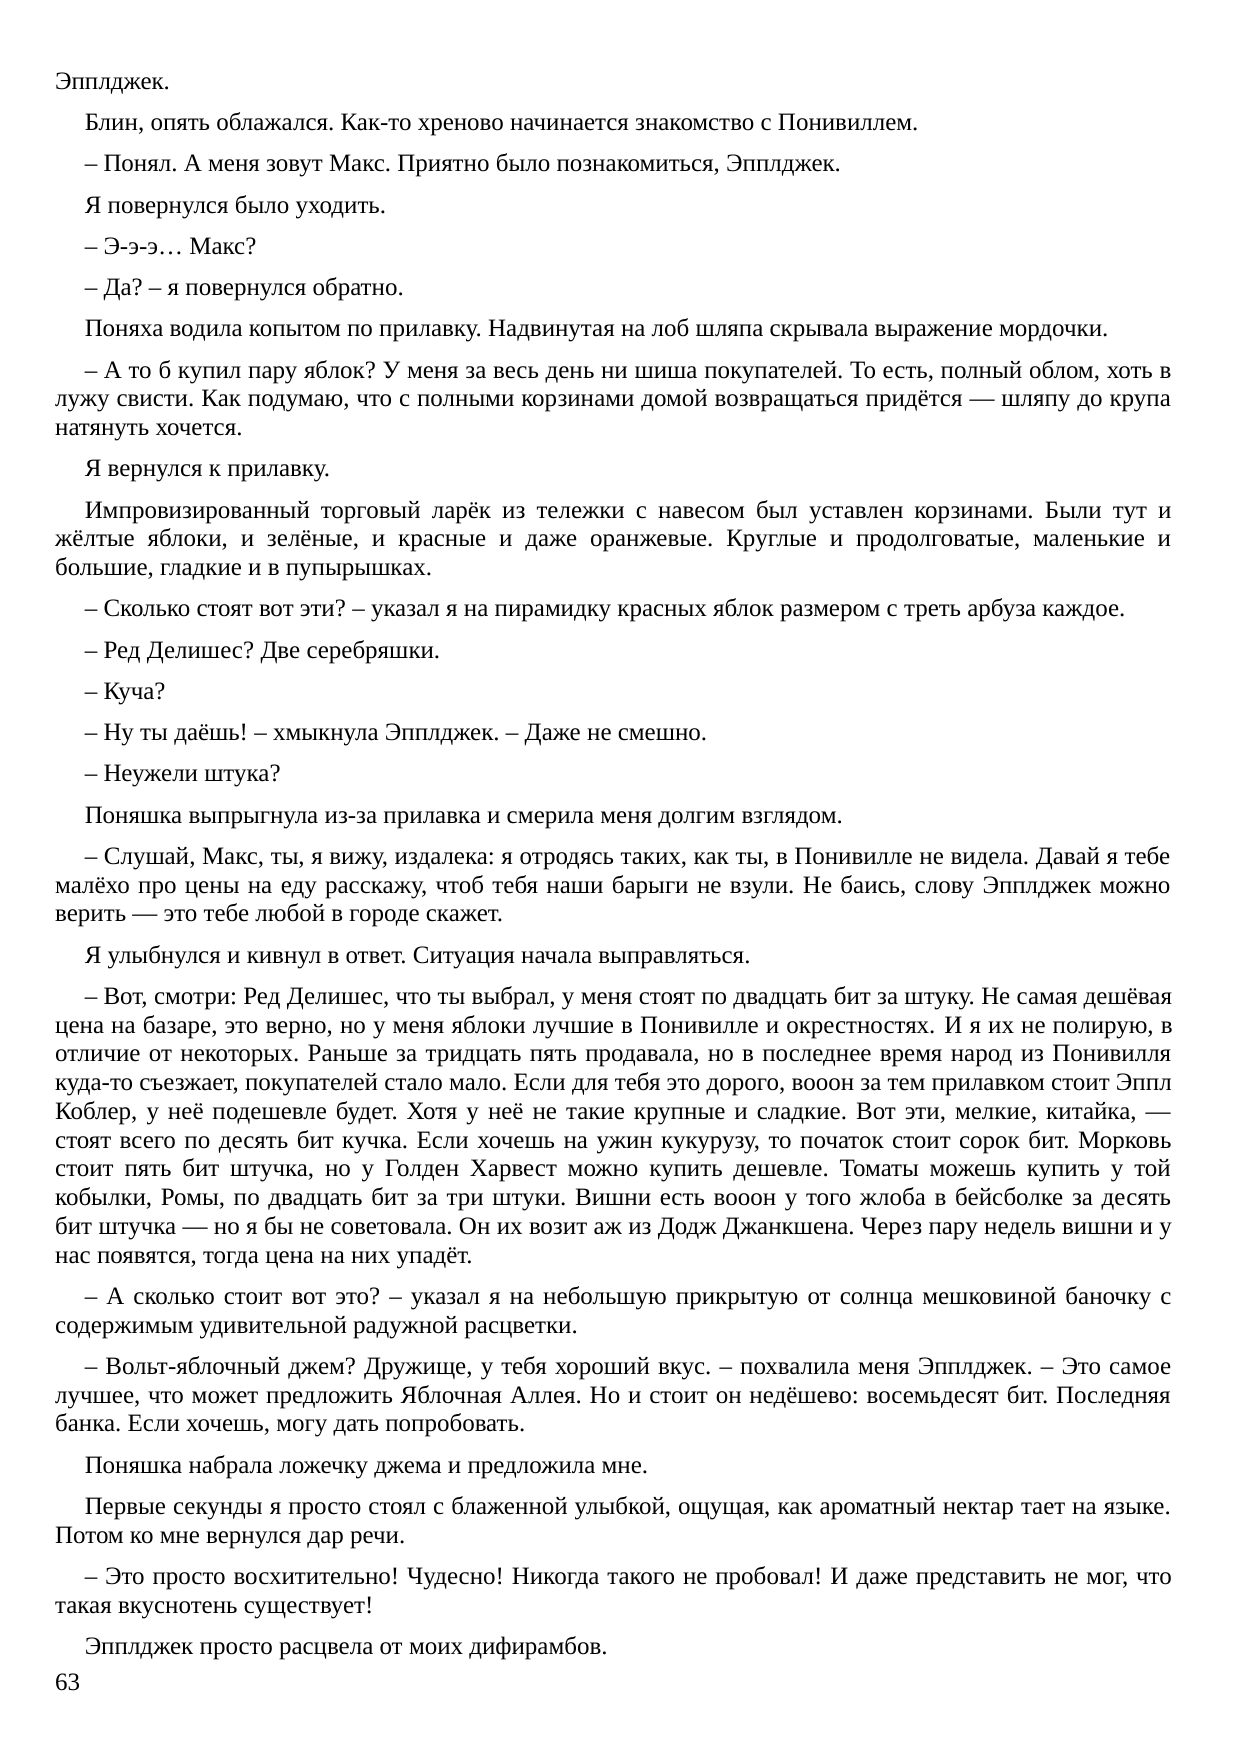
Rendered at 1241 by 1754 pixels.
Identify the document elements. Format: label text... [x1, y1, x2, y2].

text – А сколько стоит вот это? – указал я на небольшую прикрытую от солнца мешковиной баночку с содержимым удивительной радужной расцветки. [55, 1281, 1173, 1338]
text – Куча? [55, 676, 1173, 705]
text – Ну ты даёшь! – хмыкнула Эпплджек. – Даже не смешно. [55, 717, 1173, 746]
text Эпплджек. [55, 66, 1173, 95]
text – Вольт-яблочный джем? Дружище, у тебя хороший вкус. – похвалила меня Эпплджек. – Это самое лучшее, что может предложить Яблочная Аллея. Но и стоит он недёшево: восемьдесят бит. Последняя банка. Если хочешь, могу дать попробовать. [55, 1351, 1173, 1437]
text Поняшка выпрыгнула из-за прилавка и смерила меня долгим взглядом. [55, 800, 1173, 828]
text Я повернулся было уходить. [55, 190, 1173, 218]
text – Слушай, Макс, ты, я вижу, издалека: я отродясь таких, как ты, в Понивилле не видела. Давай я тебе малёхо про цены на еду расскажу, чтоб тебя наши барыги не взули. Не баись, слову Эпплджек можно верить — это тебе любой в городе скажет. [55, 841, 1173, 927]
text Поняшка набрала ложечку джема и предложила мне. [55, 1450, 1173, 1478]
text – Это просто восхитительно! Чудесно! Никогда такого не пробовал! И даже представить не мог, что такая вкуснотень существует! [55, 1561, 1173, 1618]
text Эпплджек просто расцвела от моих дифирамбов. [55, 1631, 1173, 1660]
text Импровизированный торговый ларёк из тележки с навесом был уставлен корзинами. Были тут и жёлтые яблоки, и зелёные, и красные и даже оранжевые. Круглые и продолговатые, маленькие и большие, гладкие и в пупырышках. [55, 495, 1173, 581]
text – Неужели штука? [55, 758, 1173, 787]
text – Да? – я повернулся обратно. [55, 272, 1173, 301]
text – А то б купил пару яблок? У меня за весь день ни шиша покупателей. То есть, полный облом, хоть в лужу свисти. Как подумаю, что с полными корзинами домой возвращаться придётся — шляпу до крупа натянуть хочется. [55, 355, 1173, 441]
text Я вернулся к прилавку. [55, 453, 1173, 482]
text – Ред Делишес? Две серебряшки. [55, 635, 1173, 663]
text – Э-э-э… Макс? [55, 231, 1173, 260]
text Блин, опять облажался. Как-то хреново начинается знакомство с Понивиллем. [55, 107, 1173, 136]
text Поняха водила копытом по прилавку. Надвинутая на лоб шляпа скрывала выражение мордочки. [55, 313, 1173, 342]
text Я улыбнулся и кивнул в ответ. Ситуация начала выправляться. [55, 940, 1173, 968]
text – Сколько стоят вот эти? – указал я на пирамидку красных яблок размером с треть арбуза каждое. [55, 593, 1173, 622]
text Первые секунды я просто стоял с блаженной улыбкой, ощущая, как ароматный нектар тает на языке. Потом ко мне вернулся дар речи. [55, 1491, 1173, 1548]
text – Понял. А меня зовут Макс. Приятно было познакомиться, Эпплджек. [55, 148, 1173, 177]
text – Вот, смотри: Ред Делишес, что ты выбрал, у меня стоят по двадцать бит за штуку. Не самая дешёвая цена на базаре, это верно, но у меня яблоки лучшие в Понивилле и окрестностях. И я их не полирую, в отличие от некоторых. Раньше за тридцать пять продавала, но в последнее время народ из Понивилля куда-то съезжает, покупателей стало мало. Если для тебя это дорого, вооон за тем прилавком стоит Эппл Коблер, у неё подешевле будет. Хотя у неё не такие крупные и сладкие. Вот эти, мелкие, китайка, — стоят всего по десять бит кучка. Если хочешь на ужин кукурузу, то початок стоит сорок бит. Морковь стоит пять бит штучка, но у Голден Харвест можно купить дешевле. Томаты можешь купить у той кобылки, Ромы, по двадцать бит за три штуки. Вишни есть вооон у того жлоба в бейсболке за десять бит штучка — но я бы не советовала. Он их возит аж из Додж Джанкшена. Через пару недель вишни и у нас появятся, тогда цена на них упадёт. [55, 981, 1173, 1268]
